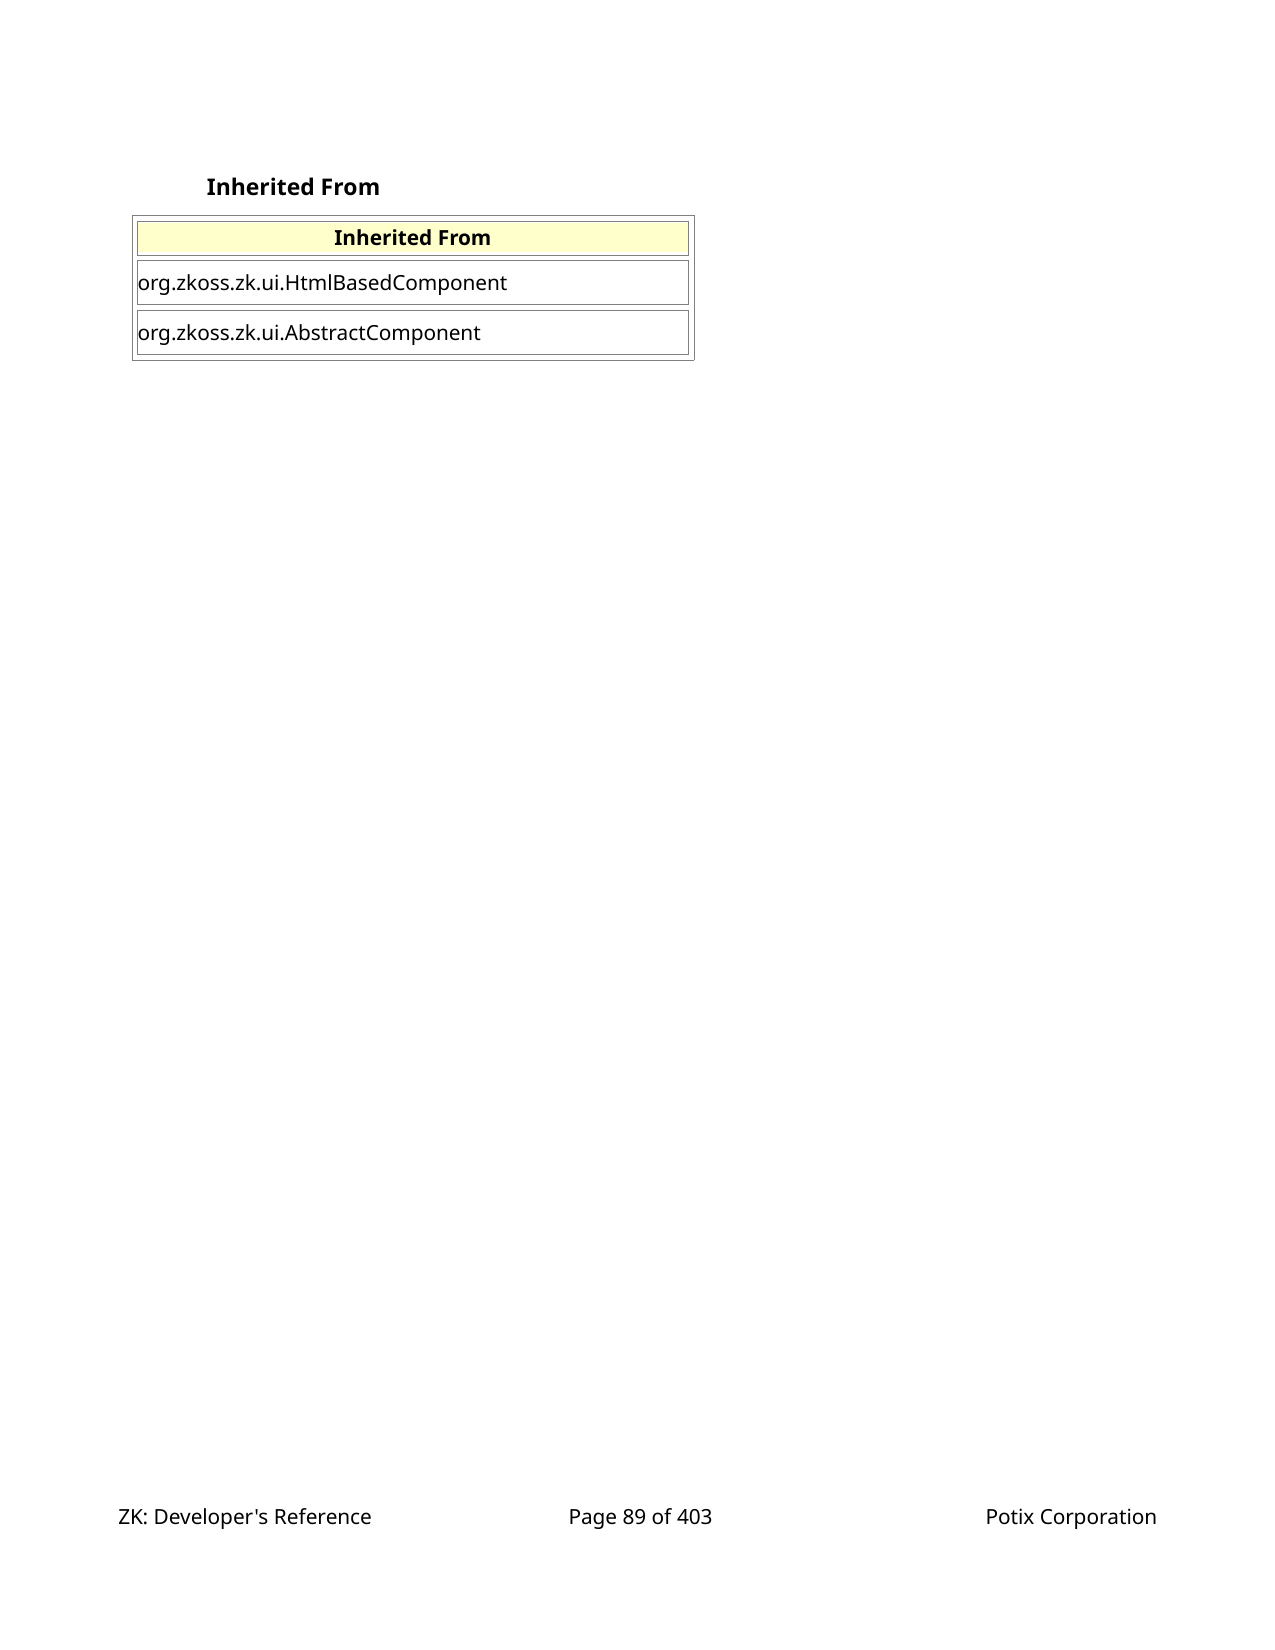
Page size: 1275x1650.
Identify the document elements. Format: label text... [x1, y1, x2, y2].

subtitle Inherited From [207, 171, 1157, 203]
table_header Inherited From [134, 216, 691, 254]
table_cell org.zkoss.zk.ui.AbstractComponent [134, 304, 691, 354]
table_cell org.zkoss.zk.ui.HtmlBasedComponent [134, 255, 691, 304]
